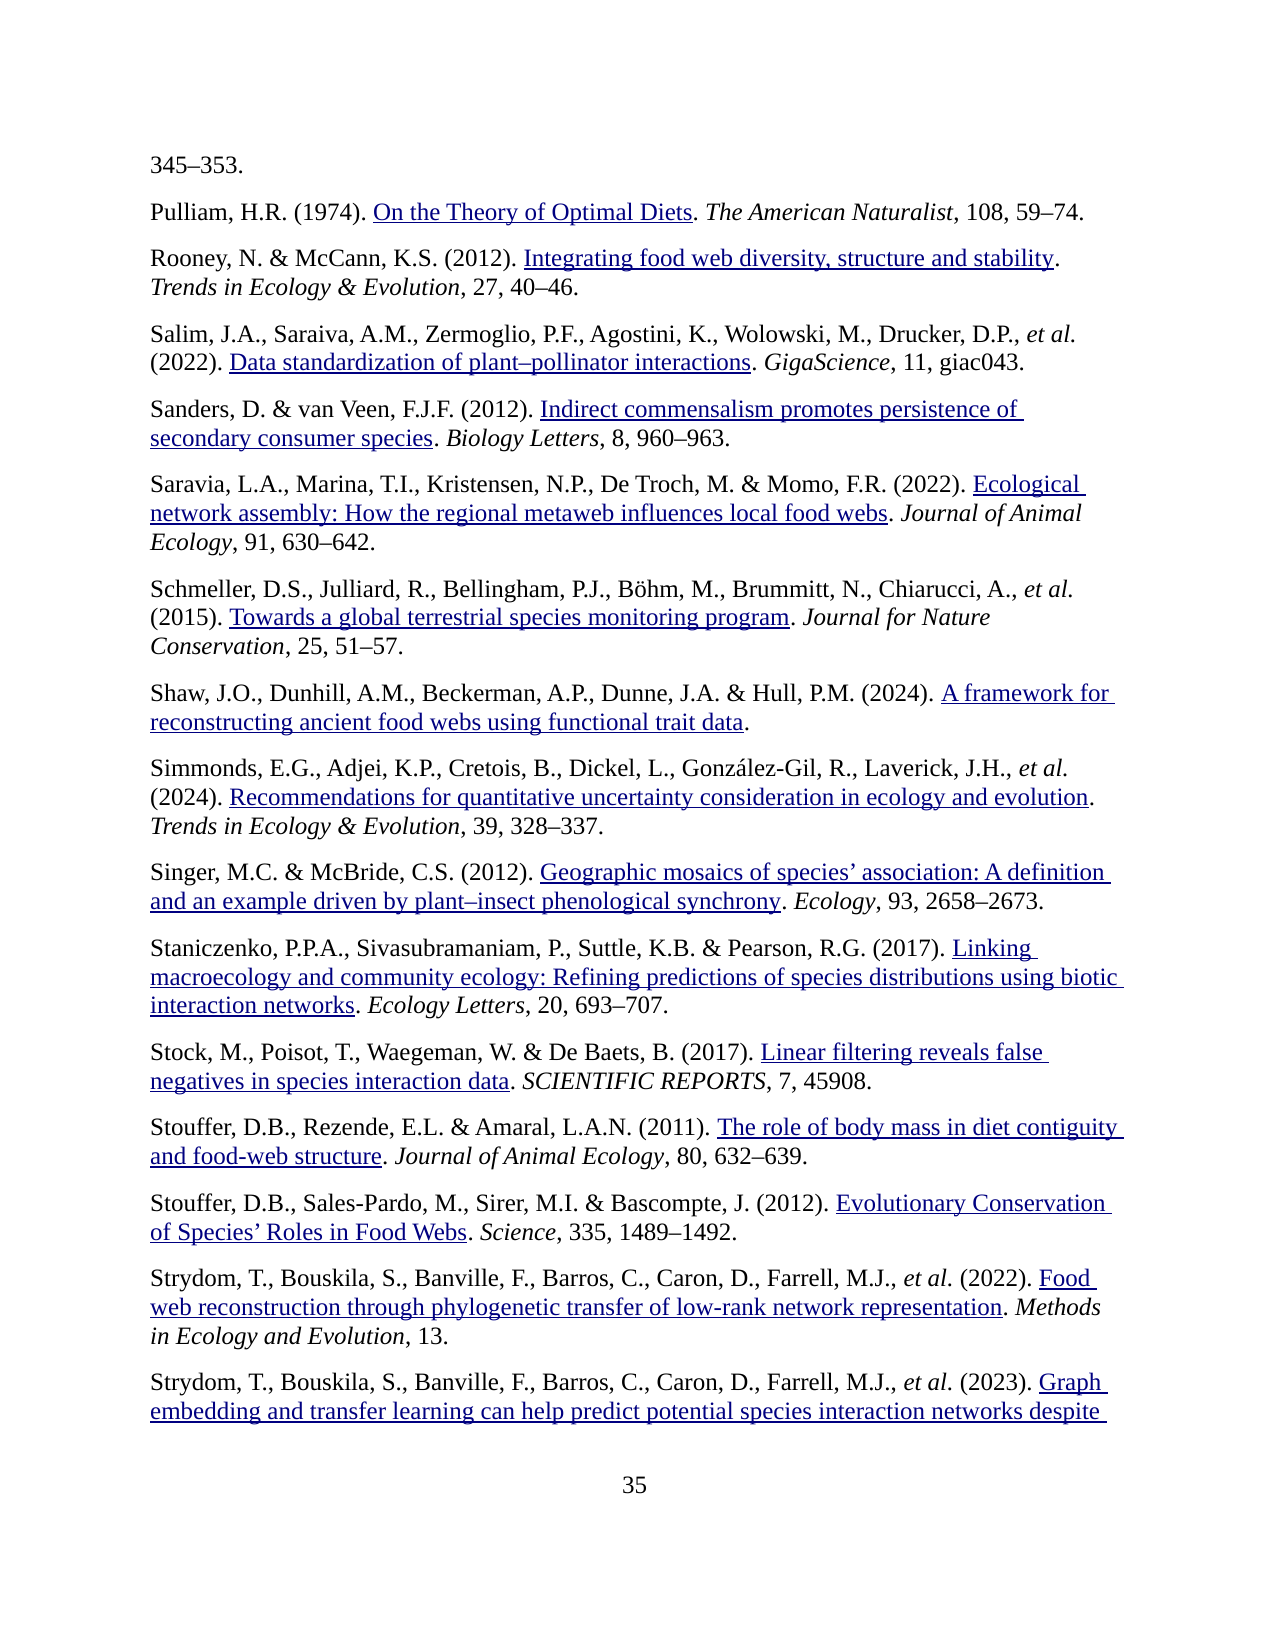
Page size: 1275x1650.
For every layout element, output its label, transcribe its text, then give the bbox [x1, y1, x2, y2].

text Staniczenko, P.P.A., Sivasubramaniam, P., Suttle, K.B. & Pearson, R.G. (2017). Linking macroecology and community ecology: Refining predictions of species distributions using biotic interaction networks. Ecology Letters, 20, 693–707. [150, 933, 1125, 1019]
text Sanders, D. & van Veen, F.J.F. (2012). Indirect commensalism promotes persistence of secondary consumer species. Biology Letters, 8, 960–963. [150, 394, 1125, 452]
text Shaw, J.O., Dunhill, A.M., Beckerman, A.P., Dunne, J.A. & Hull, P.M. (2024). A framework for reconstructing ancient food webs using functional trait data. [150, 678, 1125, 735]
text Rooney, N. & McCann, K.S. (2012). Integrating food web diversity, structure and stability. Trends in Ecology & Evolution, 27, 40–46. [150, 243, 1125, 301]
text Strydom, T., Bouskila, S., Banville, F., Barros, C., Caron, D., Farrell, M.J., et al. (2022). Food web reconstruction through phylogenetic transfer of low-rank network representation. Methods in Ecology and Evolution, 13. [150, 1263, 1125, 1349]
text Stouffer, D.B., Rezende, E.L. & Amaral, L.A.N. (2011). The role of body mass in diet contiguity and food-web structure. Journal of Animal Ecology, 80, 632–639. [150, 1112, 1125, 1170]
text Saravia, L.A., Marina, T.I., Kristensen, N.P., De Troch, M. & Momo, F.R. (2022). Ecological network assembly: How the regional metaweb influences local food webs. Journal of Animal Ecology, 91, 630–642. [150, 469, 1125, 556]
text Strydom, T., Bouskila, S., Banville, F., Barros, C., Caron, D., Farrell, M.J., et al. (2023). Graph embedding and transfer learning can help predict potential species interaction networks despite [150, 1367, 1125, 1425]
text Pulliam, H.R. (1974). On the Theory of Optimal Diets. The American Naturalist, 108, 59–74. [150, 197, 1125, 225]
text 345–353. [150, 150, 1125, 179]
text Schmeller, D.S., Julliard, R., Bellingham, P.J., Böhm, M., Brummitt, N., Chiarucci, A., et al. (2015). Towards a global terrestrial species monitoring program. Journal for Nature Conservation, 25, 51–57. [150, 574, 1125, 660]
text Simmonds, E.G., Adjei, K.P., Cretois, B., Dickel, L., González-Gil, R., Laverick, J.H., et al. (2024). Recommendations for quantitative uncertainty consideration in ecology and evolution. Trends in Ecology & Evolution, 39, 328–337. [150, 753, 1125, 839]
text Singer, M.C. & McBride, C.S. (2012). Geographic mosaics of species’ association: A definition and an example driven by plant–insect phenological synchrony. Ecology, 93, 2658–2673. [150, 857, 1125, 915]
text Stock, M., Poisot, T., Waegeman, W. & De Baets, B. (2017). Linear filtering reveals false negatives in species interaction data. SCIENTIFIC REPORTS, 7, 45908. [150, 1037, 1125, 1094]
text Salim, J.A., Saraiva, A.M., Zermoglio, P.F., Agostini, K., Wolowski, M., Drucker, D.P., et al. (2022). Data standardization of plant–pollinator interactions. GigaScience, 11, giac043. [150, 319, 1125, 376]
text Stouffer, D.B., Sales-Pardo, M., Sirer, M.I. & Bascompte, J. (2012). Evolutionary Conservation of Species’ Roles in Food Webs. Science, 335, 1489–1492. [150, 1188, 1125, 1245]
